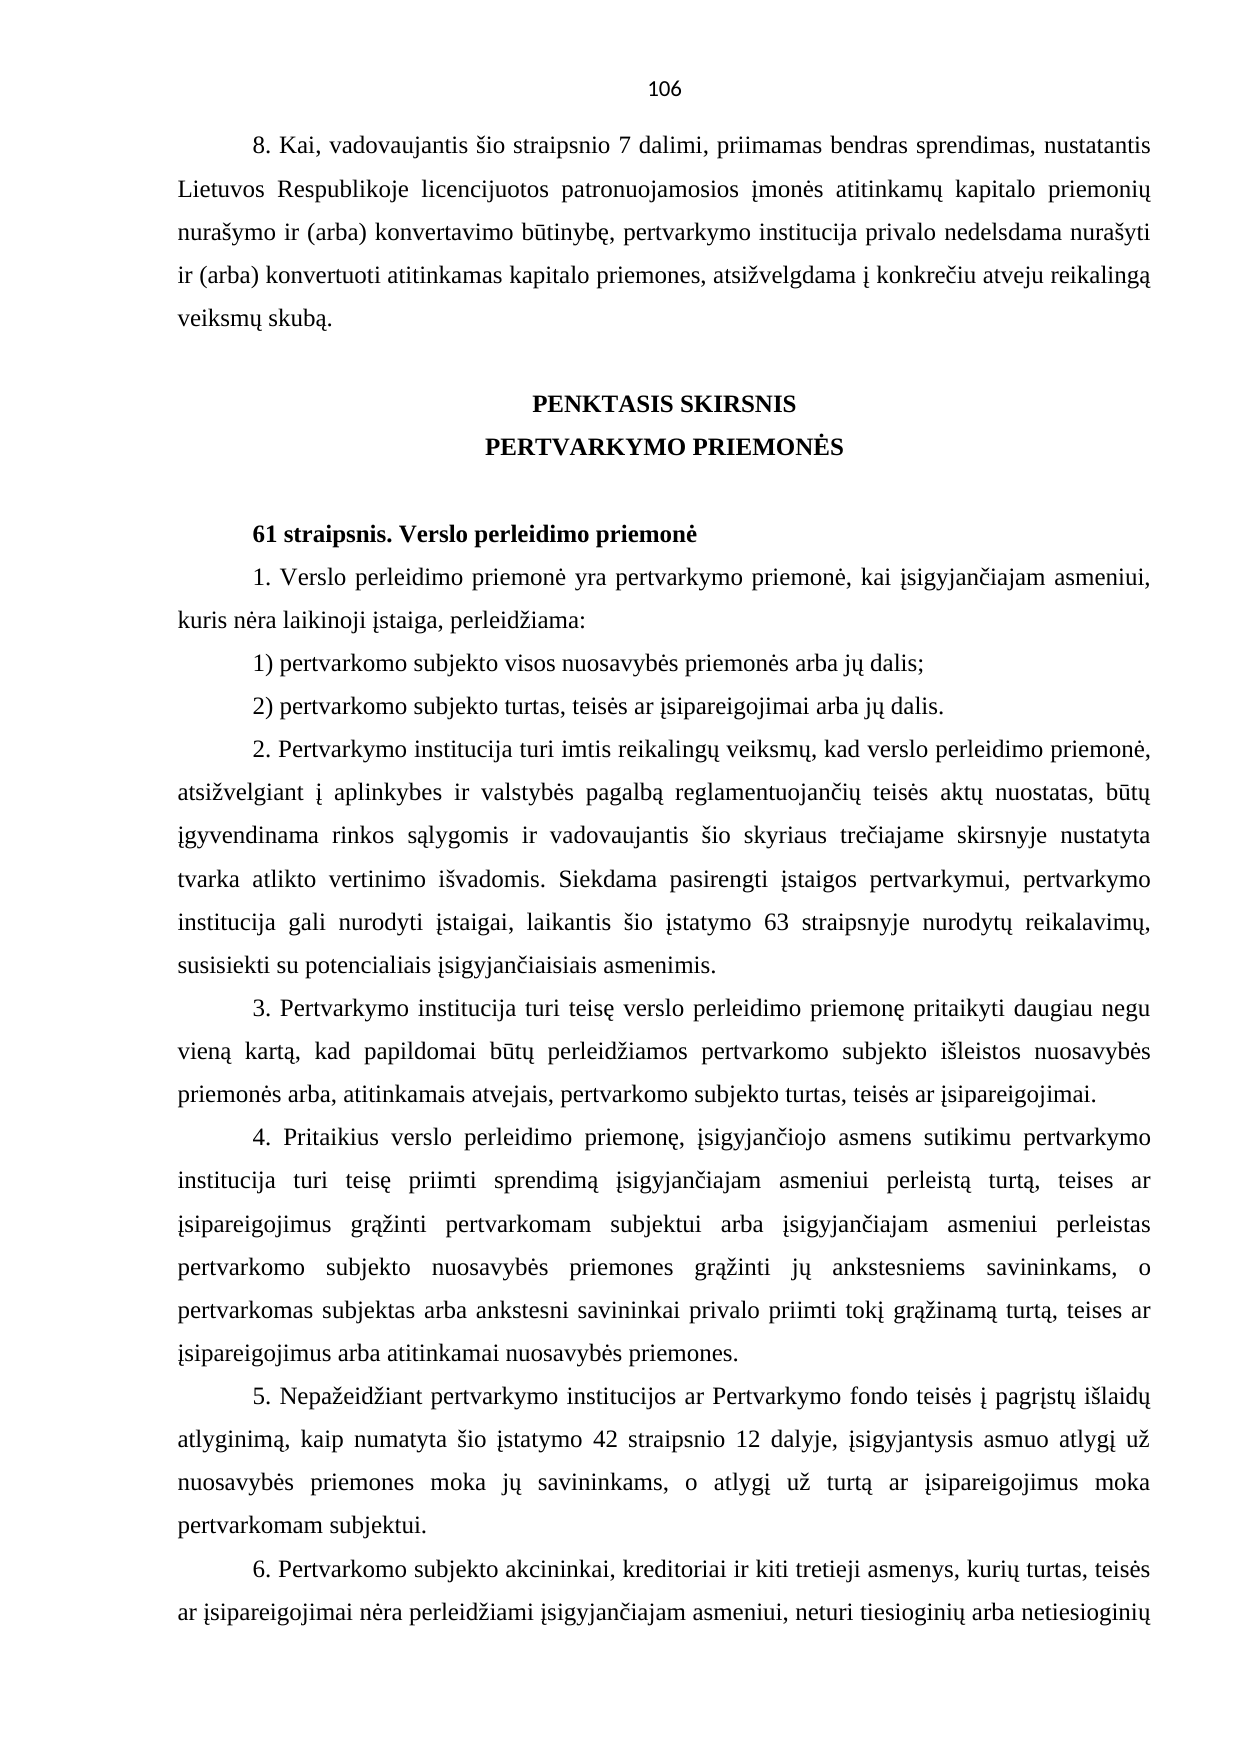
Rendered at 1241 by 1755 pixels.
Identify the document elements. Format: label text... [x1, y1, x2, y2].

text 3. Pertvarkymo institucija turi teisę verslo perleidimo priemonę pritaikyti daugiau negu vieną kartą, kad papildomai būtų perleidžiamos pertvarkomo subjekto išleistos nuosavybės priemonės arba, atitinkamais atvejais, pertvarkomo subjekto turtas, teisės ar įsipareigojimai. [177, 993, 1152, 1108]
text PERTVARKYMO PRIEMONĖS [177, 432, 1152, 461]
text 4. Pritaikius verslo perleidimo priemonę, įsigyjančiojo asmens sutikimu pertvarkymo institucija turi teisę priimti sprendimą įsigyjančiajam asmeniui perleistą turtą, teises ar įsipareigojimus grąžinti pertvarkomam subjektui arba įsigyjančiajam asmeniui perleistas pertvarkomo subjekto nuosavybės priemones grąžinti jų ankstesniems savininkams, o pertvarkomas subjektas arba ankstesni savininkai privalo priimti tokį grąžinamą turtą, teises ar įsipareigojimus arba atitinkamai nuosavybės priemones. [177, 1122, 1152, 1367]
text 2) pertvarkomo subjekto turtas, teisės ar įsipareigojimai arba jų dalis. [177, 691, 1152, 720]
text 6. Pertvarkomo subjekto akcininkai, kreditoriai ir kiti tretieji asmenys, kurių turtas, teisės ar įsipareigojimai nėra perleidžiami įsigyjančiajam asmeniui, neturi tiesioginių arba netiesioginių [177, 1554, 1152, 1626]
text PENKTASIS SKIRSNIS [177, 389, 1152, 418]
text 2. Pertvarkymo institucija turi imtis reikalingų veiksmų, kad verslo perleidimo priemonė, atsižvelgiant į aplinkybes ir valstybės pagalbą reglamentuojančių teisės aktų nuostatas, būtų įgyvendinama rinkos sąlygomis ir vadovaujantis šio skyriaus trečiajame skirsnyje nustatyta tvarka atlikto vertinimo išvadomis. Siekdama pasirengti įstaigos pertvarkymui, pertvarkymo institucija gali nurodyti įstaigai, laikantis šio įstatymo 63 straipsnyje nurodytų reikalavimų, susisiekti su potencialiais įsigyjančiaisiais asmenimis. [177, 734, 1152, 979]
text 5. Nepažeidžiant pertvarkymo institucijos ar Pertvarkymo fondo teisės į pagrįstų išlaidų atlyginimą, kaip numatyta šio įstatymo 42 straipsnio 12 dalyje, įsigyjantysis asmuo atlygį už nuosavybės priemones moka jų savininkams, o atlygį už turtą ar įsipareigojimus moka pertvarkomam subjektui. [177, 1381, 1152, 1539]
text 61 straipsnis. Verslo perleidimo priemonė [177, 519, 1152, 547]
text 1) pertvarkomo subjekto visos nuosavybės priemonės arba jų dalis; [177, 648, 1152, 677]
text 8. Kai, vadovaujantis šio straipsnio 7 dalimi, priimamas bendras sprendimas, nustatantis Lietuvos Respublikoje licencijuotos patronuojamosios įmonės atitinkamų kapitalo priemonių nurašymo ir (arba) konvertavimo būtinybę, pertvarkymo institucija privalo nedelsdama nurašyti ir (arba) konvertuoti atitinkamas kapitalo priemones, atsižvelgdama į konkrečiu atveju reikalingą veiksmų skubą. [177, 131, 1152, 332]
text 1. Verslo perleidimo priemonė yra pertvarkymo priemonė, kai įsigyjančiajam asmeniui, kuris nėra laikinoji įstaiga, perleidžiama: [177, 562, 1152, 634]
